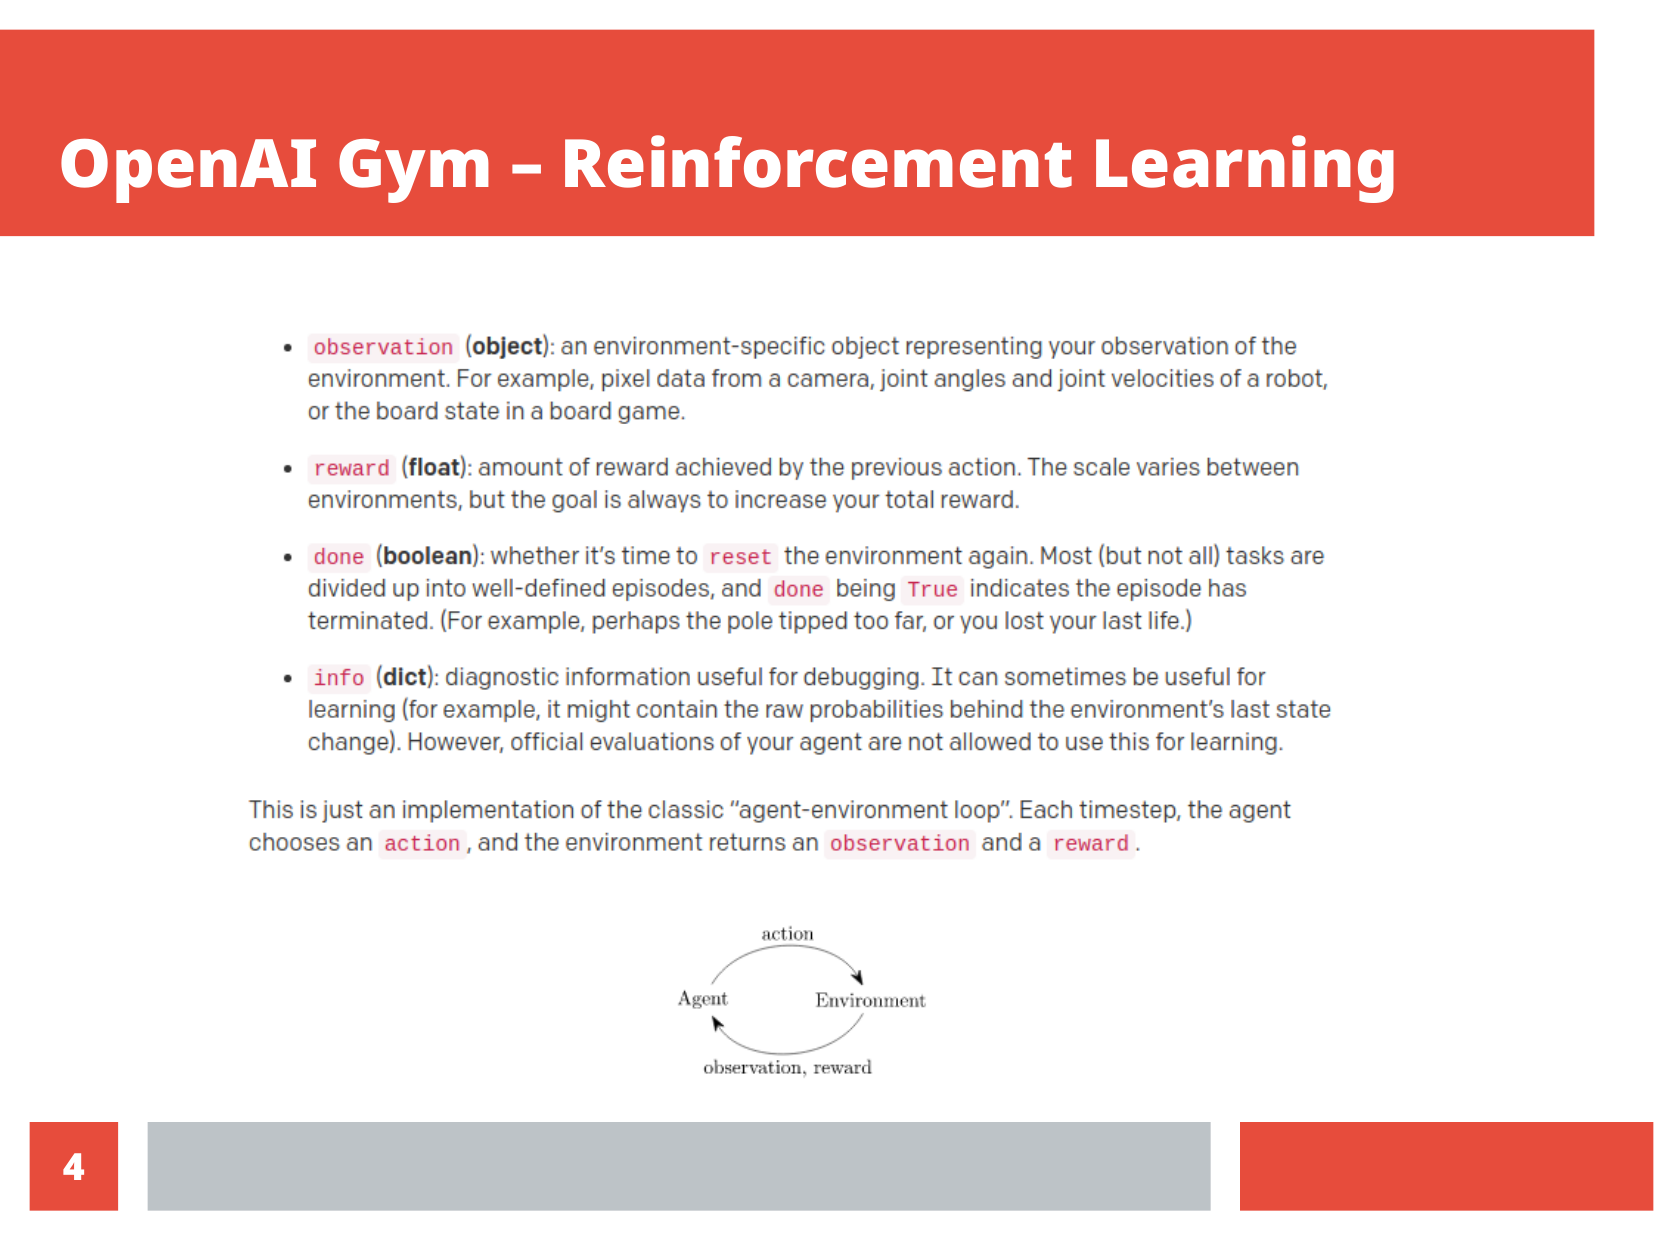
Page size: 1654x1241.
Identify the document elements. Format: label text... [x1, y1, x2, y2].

title OpenAI Gym – Reinforcement Learning [59, 59, 1595, 207]
picture [240, 328, 1351, 1093]
